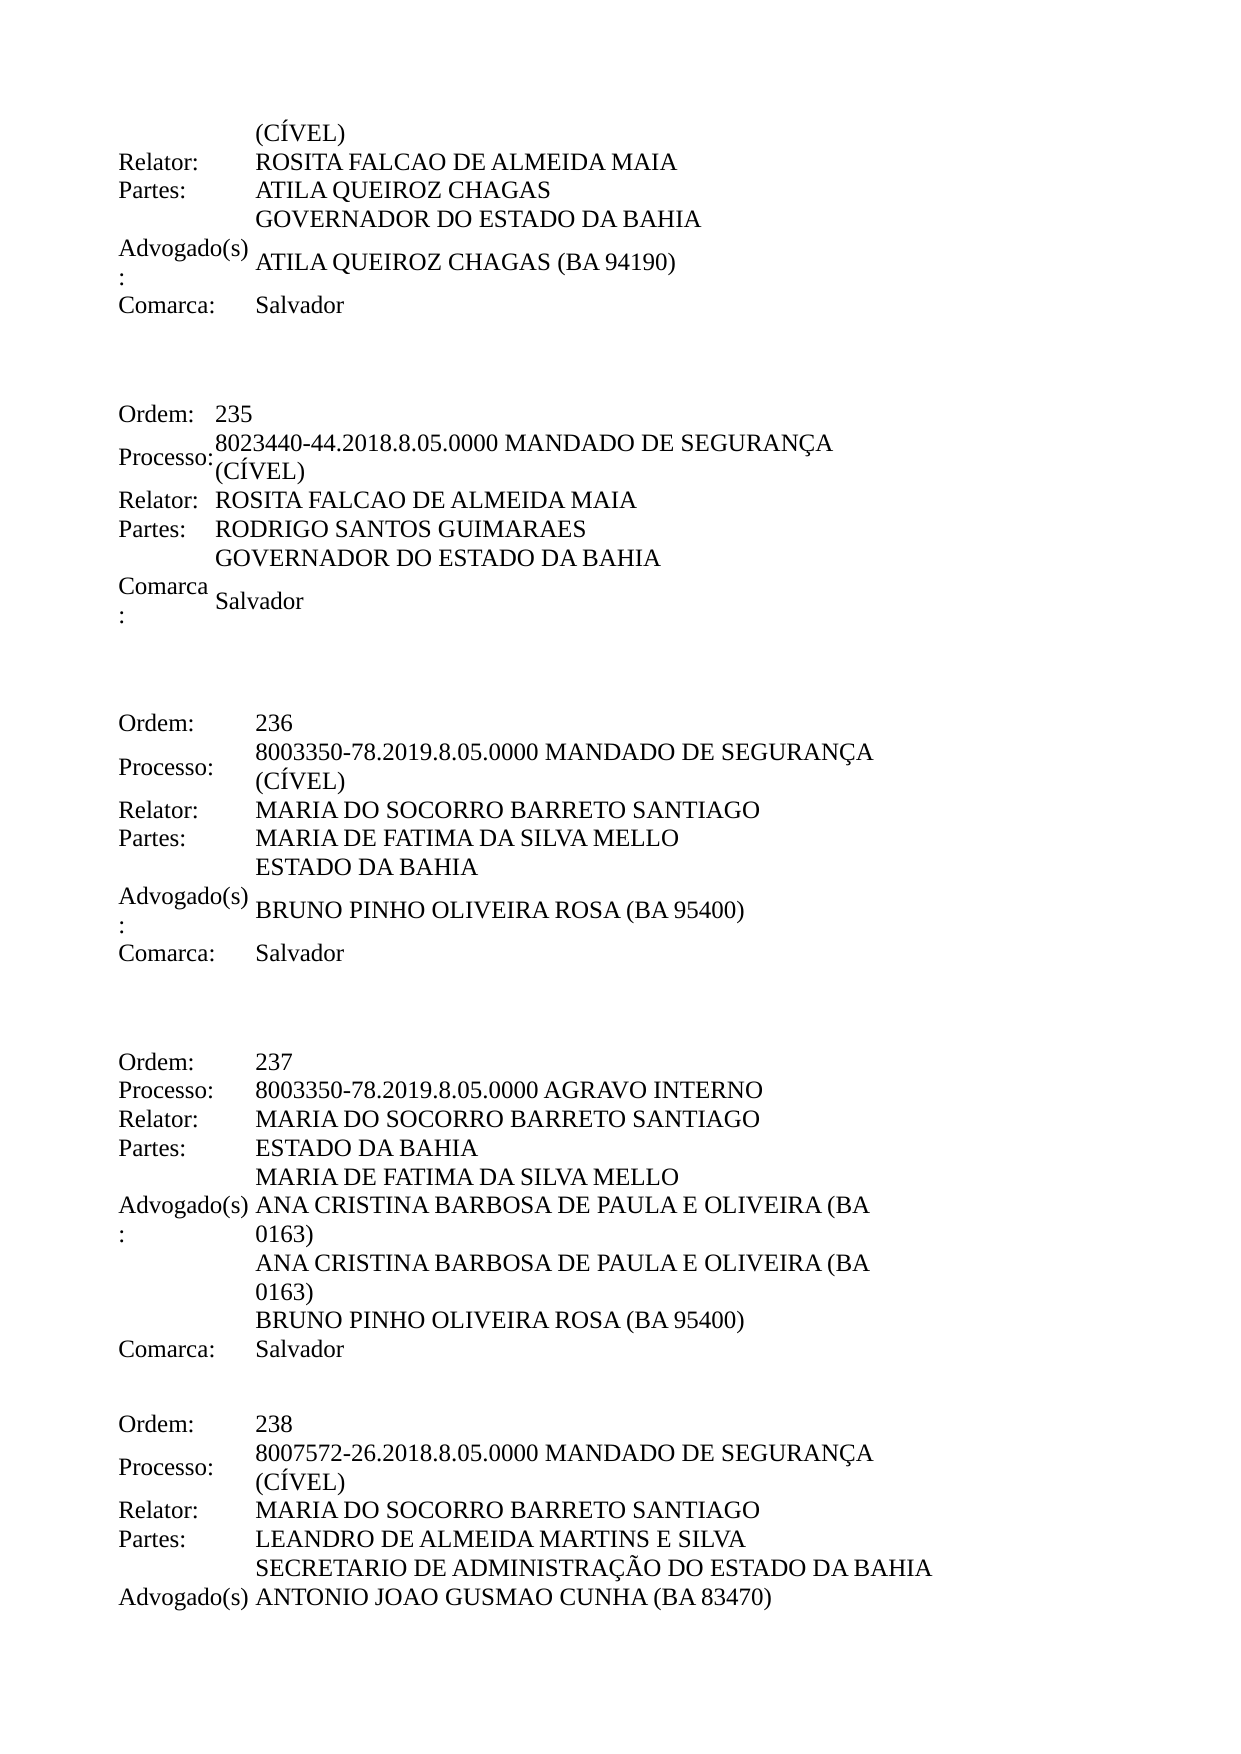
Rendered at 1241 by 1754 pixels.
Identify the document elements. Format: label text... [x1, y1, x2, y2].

table_cell LEANDRO DE ALMEIDA MARTINS E SILVA [255, 1524, 969, 1553]
table_header Ordem: [118, 1047, 255, 1076]
table_cell MARIA DE FATIMA DA SILVA MELLO [255, 824, 969, 852]
table_cell Advogado(s) [118, 1582, 255, 1610]
table_cell MARIA DO SOCORRO BARRETO SANTIAGO [255, 1495, 969, 1524]
table_cell Relator: [118, 485, 215, 514]
table_cell Processo: [118, 1438, 255, 1495]
table_cell [118, 1553, 255, 1582]
table_cell 8023440-44.2018.8.05.0000 MANDADO DE SEGURANÇA (CÍVEL) [215, 428, 928, 485]
table_header 236 [255, 709, 969, 737]
table_cell MARIA DO SOCORRO BARRETO SANTIAGO [255, 795, 969, 823]
table_cell Partes: [118, 1133, 255, 1162]
table_cell GOVERNADOR DO ESTADO DA BAHIA [255, 204, 969, 233]
table_cell ROSITA FALCAO DE ALMEIDA MAIA [255, 147, 969, 176]
table_cell [118, 852, 255, 881]
table_cell Salvador [255, 1334, 928, 1363]
table_header 235 [215, 399, 928, 428]
table_cell [118, 1162, 255, 1191]
table_cell ATILA QUEIROZ CHAGAS [255, 176, 969, 204]
table_cell Partes: [118, 514, 215, 543]
table_cell Relator: [118, 1495, 255, 1524]
table_cell ANTONIO JOAO GUSMAO CUNHA (BA 83470) [255, 1582, 969, 1610]
table_cell ESTADO DA BAHIA [255, 852, 969, 881]
table_cell BRUNO PINHO OLIVEIRA ROSA (BA 95400) [255, 1306, 928, 1334]
table_cell ANA CRISTINA BARBOSA DE PAULA E OLIVEIRA (BA 0163) [255, 1191, 928, 1248]
table_cell Processo: [118, 737, 255, 795]
table_header Ordem: [118, 709, 255, 737]
table_cell SECRETARIO DE ADMINISTRAÇÃO DO ESTADO DA BAHIA [255, 1553, 969, 1582]
table_cell Comarca: [118, 571, 215, 629]
table_cell ESTADO DA BAHIA [255, 1133, 928, 1162]
table_cell Relator: [118, 147, 255, 176]
table_cell Partes: [118, 176, 255, 204]
table_cell (CÍVEL) [255, 118, 969, 147]
table_cell Comarca: [118, 939, 255, 967]
table_cell Processo: [118, 428, 215, 485]
table_cell Processo: [118, 1076, 255, 1104]
table_cell Comarca: [118, 1334, 255, 1363]
table_cell Advogado(s): [118, 1191, 255, 1248]
table_cell Salvador [255, 939, 969, 967]
table_header Ordem: [118, 399, 215, 428]
table_cell Partes: [118, 824, 255, 852]
table_cell 8003350-78.2019.8.05.0000 AGRAVO INTERNO [255, 1076, 928, 1104]
table_cell Relator: [118, 795, 255, 823]
table_cell Comarca: [118, 291, 255, 319]
table_cell ANA CRISTINA BARBOSA DE PAULA E OLIVEIRA (BA 0163) [255, 1248, 928, 1306]
table_cell [118, 204, 255, 233]
table_cell RODRIGO SANTOS GUIMARAES [215, 514, 928, 543]
table_cell MARIA DO SOCORRO BARRETO SANTIAGO [255, 1104, 928, 1133]
table_cell Advogado(s): [118, 233, 255, 291]
table_cell [118, 1248, 255, 1306]
table_header Ordem: [118, 1409, 255, 1438]
table_header 238 [255, 1409, 969, 1438]
table_cell Salvador [255, 291, 969, 319]
table_cell BRUNO PINHO OLIVEIRA ROSA (BA 95400) [255, 881, 969, 938]
table_cell Relator: [118, 1104, 255, 1133]
table_cell Advogado(s): [118, 881, 255, 938]
table_header 237 [255, 1047, 928, 1076]
table_cell [118, 1306, 255, 1334]
table_cell [118, 543, 215, 571]
table_cell [118, 118, 255, 147]
table_cell Partes: [118, 1524, 255, 1553]
table_cell ATILA QUEIROZ CHAGAS (BA 94190) [255, 233, 969, 291]
table_cell 8003350-78.2019.8.05.0000 MANDADO DE SEGURANÇA (CÍVEL) [255, 737, 969, 795]
table_cell Salvador [215, 571, 928, 629]
table_cell MARIA DE FATIMA DA SILVA MELLO [255, 1162, 928, 1191]
table_cell ROSITA FALCAO DE ALMEIDA MAIA [215, 485, 928, 514]
table_cell GOVERNADOR DO ESTADO DA BAHIA [215, 543, 928, 571]
table_cell 8007572-26.2018.8.05.0000 MANDADO DE SEGURANÇA (CÍVEL) [255, 1438, 969, 1495]
